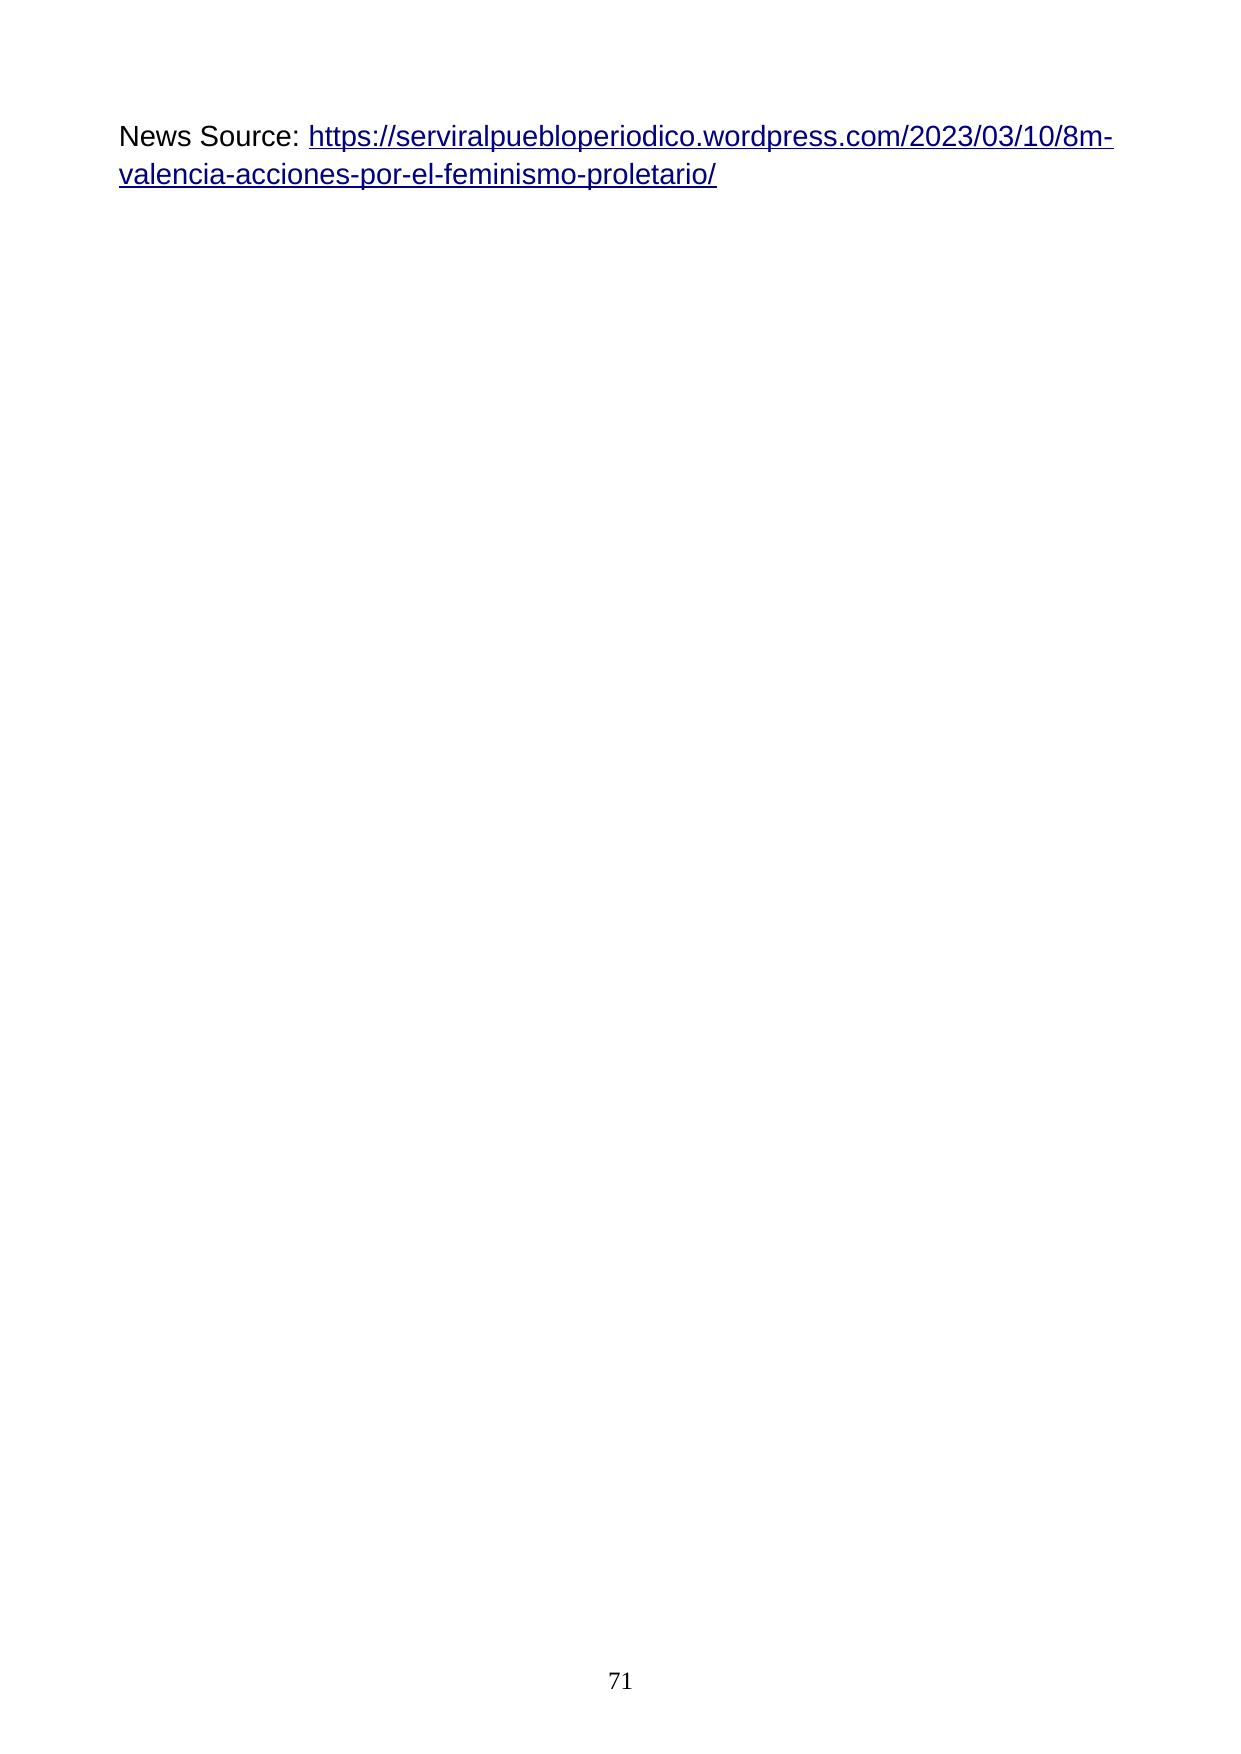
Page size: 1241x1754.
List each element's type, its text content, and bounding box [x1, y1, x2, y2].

text News Source: https://serviralpuebloperiodico.wordpress.com/2023/03/10/8m-valencia-acciones-por-el-feminismo-proletario/ [118, 118, 1122, 191]
